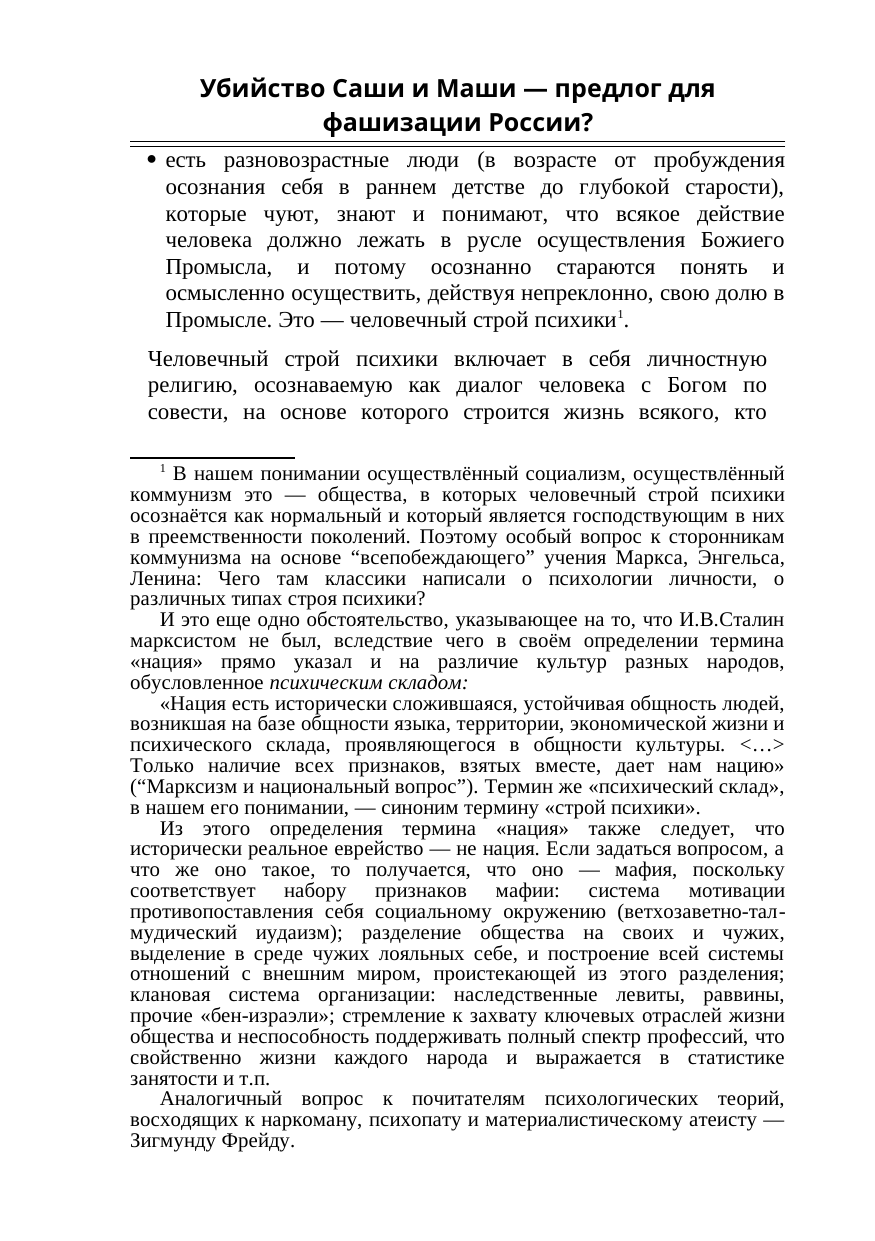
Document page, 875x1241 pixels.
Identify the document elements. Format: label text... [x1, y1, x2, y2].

list Аналогичный вопрос к почитателям психологических теорий, восходящих к наркоману, психопату и материалистическому атеисту — Зигмунду Фрейду. [130, 1089, 785, 1152]
list есть разновозрастные люди (в возрасте от пробуждения осознания себя в раннем детстве до глубокой старости), которые чуют, знают и понимают, что всякое действие человека должно лежать в русле осуществления Божиего Промысла, и потому осознанно стараются понять и осмысленно осуществить, действуя непреклонно, свою долю в Промысле. Это — человечный строй психики. [148, 147, 785, 332]
list И это еще одно обстоятельство, указывающее на то, что И.В.Сталин марксистом не был, вследствие чего в своём определении термина «нация» прямо указал и на различие культур разных народов, обусловленное психическим складом: [130, 610, 785, 693]
list Из этого определения термина «нация» также следует, что исторически реальное еврейство — не нация. Если задаться вопросом, а что же оно такое, то получается, что оно — мафия, поскольку соответствует набору признаков мафии: система мотивации противопоставления себя социальному окружению (ветхозаветно-тал­муди­ческий иудаизм); разделение общества на своих и чужих, выделение в среде чужих лояльных себе, и построение всей системы отношений с внешним миром, проистекающей из этого разделения; клановая система организации: наследственные левиты, раввины, прочие «бен-израэли»; стремление к захвату ключевых отраслей жизни общества и неспособность поддерживать полный спектр профессий, что свойственно жизни каждого народа и выражается в статистике занятости и т.п. [130, 818, 785, 1089]
list «Нация есть исторически сложившаяся, устойчивая общность людей, возникшая на базе общности языка, территории, экономической жизни и психического склада, проявляющегося в общности культуры. <…> Только наличие всех признаков, взятых вместе, дает нам нацию» (“Марксизм и национальный вопрос”). Термин же «психический склад», в нашем его понимании, — синоним термину «строй психики». [130, 693, 785, 818]
text Человечный строй психики включает в себя личностную религию, осознаваемую как диалог человека с Богом по совести, на основе которого строится жизнь всякого, кто [148, 345, 768, 424]
list В нашем понимании осуществлённый социализм, осуществлённый коммунизм это — общества, в которых человечный строй психики осознаётся как нормальный и который является господствующим в них в преемственности поколений. Поэтому особый вопрос к сторонникам коммунизма на основе “всепобежда­юще­го” учения Маркса, Энгельса, Ленина: Чего там классики написали о психологии личности, о различных типах строя психики? [130, 464, 785, 610]
